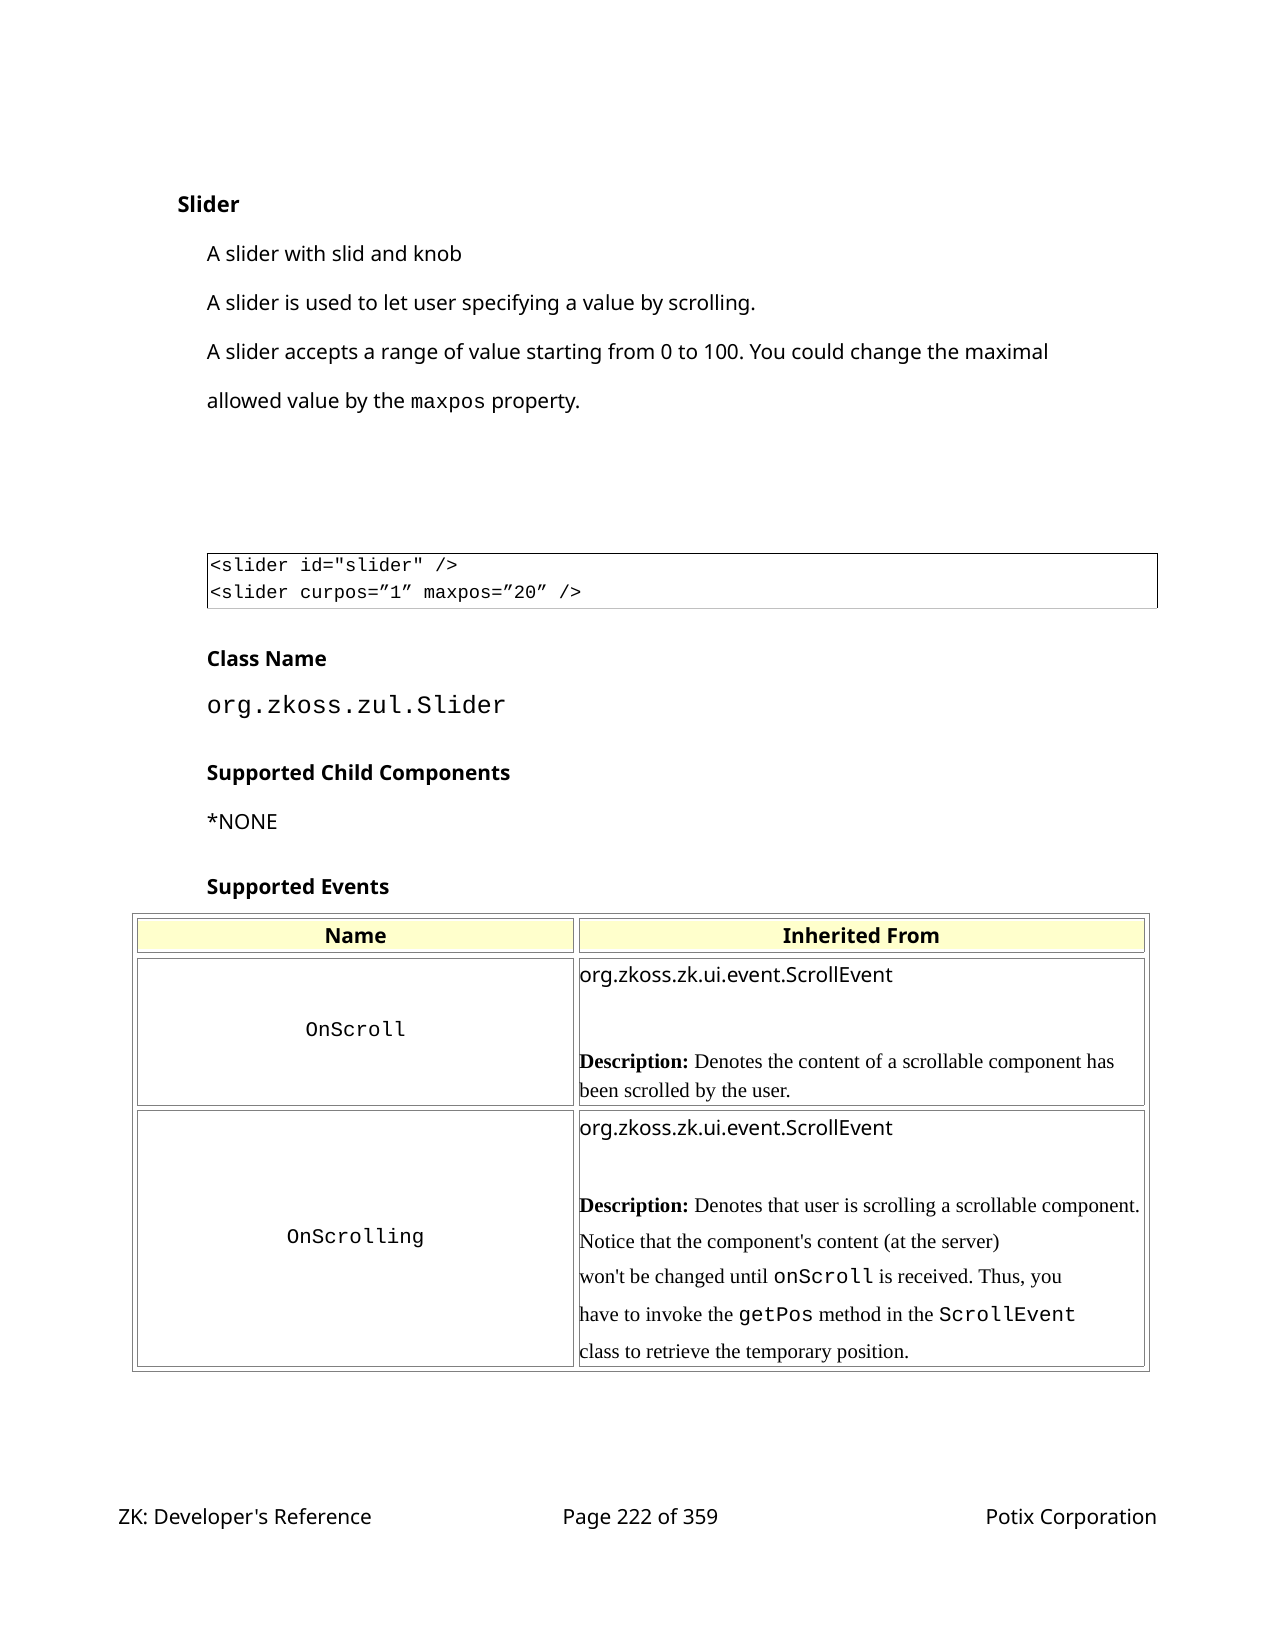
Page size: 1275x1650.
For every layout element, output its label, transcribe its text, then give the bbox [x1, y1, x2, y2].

text *NONE [207, 807, 1157, 835]
subtitle Supported Events [207, 872, 1157, 900]
text A slider is used to let user specifying a value by scrolling. [207, 288, 1157, 317]
text A slider accepts a range of value starting from 0 to 100. You could change the maximal [207, 337, 1157, 365]
text allowed value by the maxpos property. [207, 386, 1157, 414]
table_cell org.zkoss.zk.ui.event.ScrollEvent Description: Denotes that user is scrolling a scrollable component. Notice that the component's content (at the server) won't be changed until onScroll is received. Thus, you have to invoke the getPos method in the ScrollEvent class to retrieve the temporary position. [576, 1105, 1147, 1366]
subtitle Class Name [207, 644, 1157, 673]
table_header Inherited From [576, 914, 1147, 952]
table_header Name [134, 914, 576, 952]
text A slider with slid and knob [207, 239, 1157, 268]
subtitle Supported Child Components [207, 758, 1157, 786]
table_cell org.zkoss.zk.ui.event.ScrollEvent Description: Denotes the content of a scrollable component has been scrolled by the user. [576, 952, 1147, 1104]
table_cell OnScrolling [134, 1105, 576, 1366]
subtitle Slider [177, 189, 1157, 219]
table_cell OnScroll [134, 952, 576, 1104]
text <slider curpos=”1” maxpos=”20” /> [208, 580, 1157, 608]
text <slider id="slider" /> [208, 554, 1157, 577]
text org.zkoss.zul.Slider [207, 693, 1157, 721]
